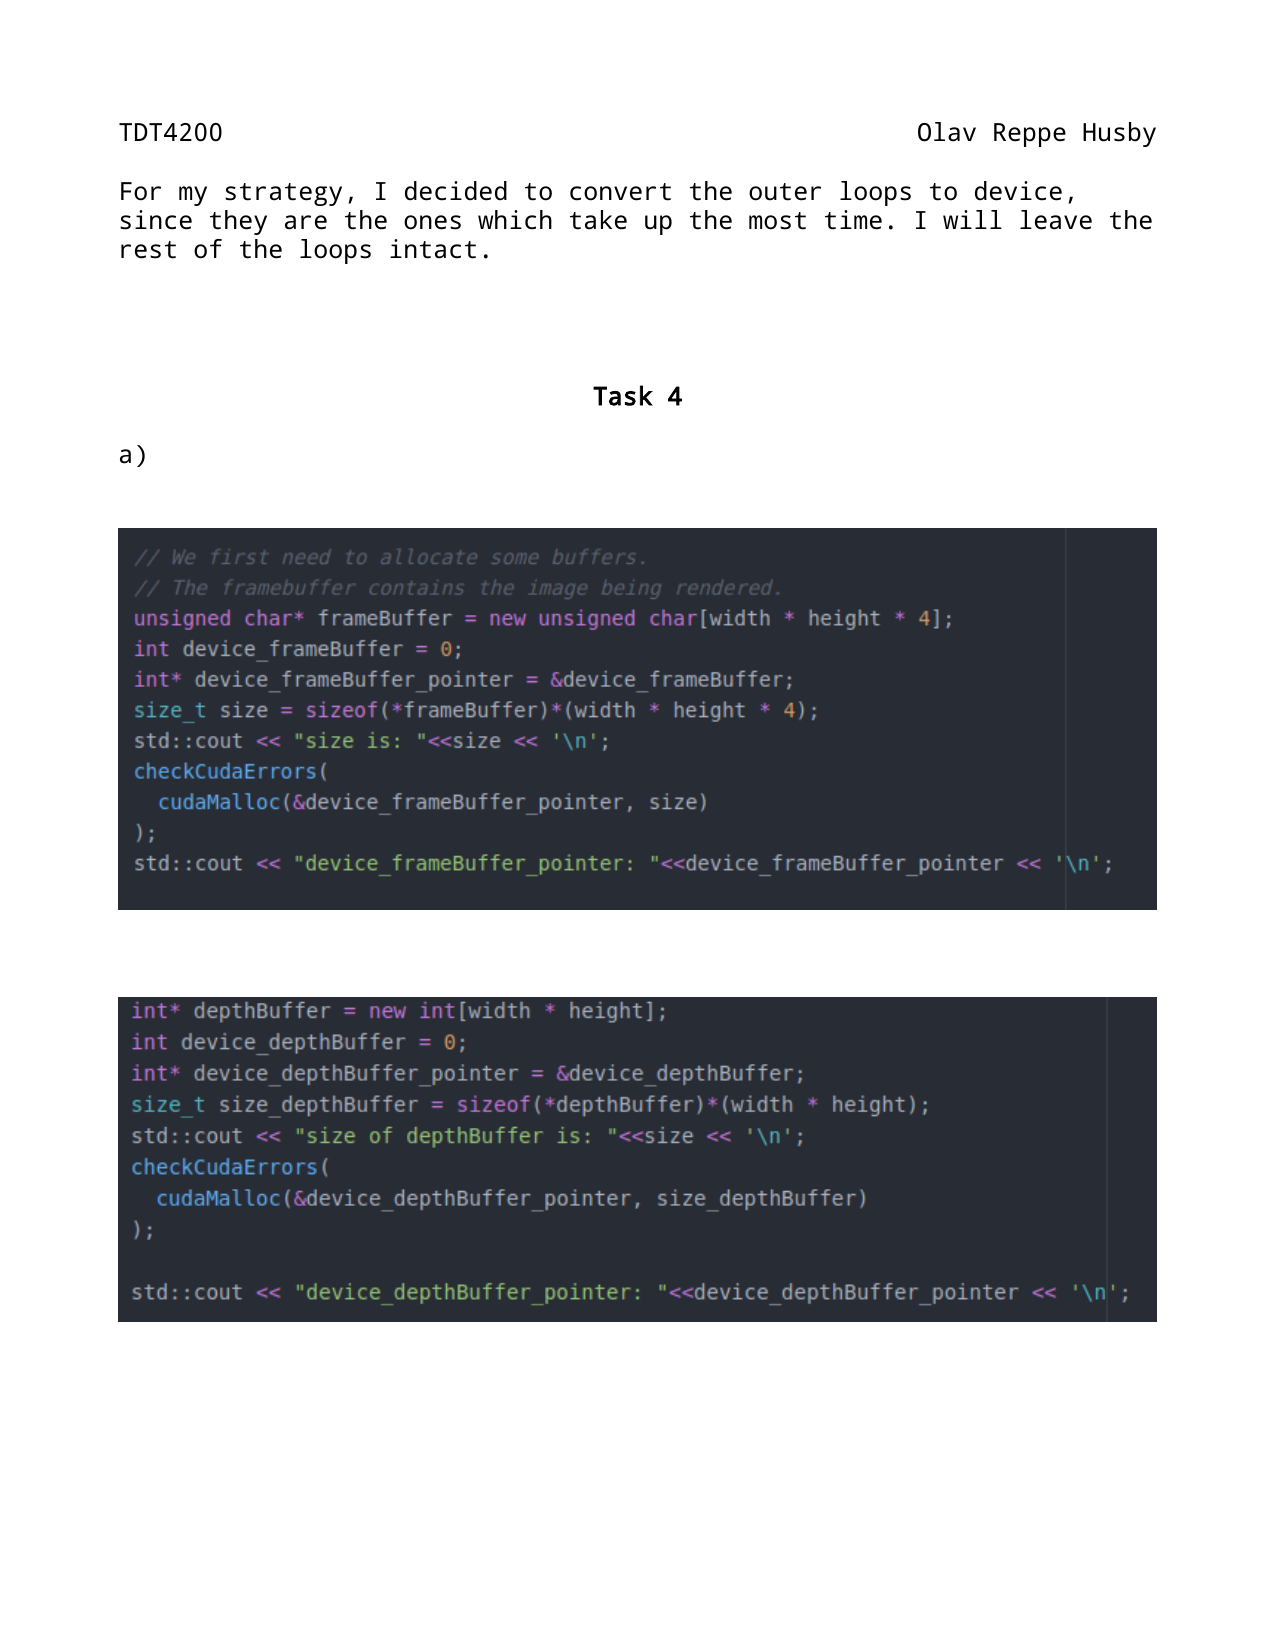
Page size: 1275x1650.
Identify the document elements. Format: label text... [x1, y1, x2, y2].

text Task 4 [118, 382, 1157, 411]
picture [118, 528, 1157, 910]
picture [118, 997, 1157, 1322]
text For my strategy, I decided to convert the outer loops to device, since they are the ones which take up the most time. I will leave the rest of the loops intact. [118, 177, 1157, 265]
text a) [118, 440, 1157, 469]
